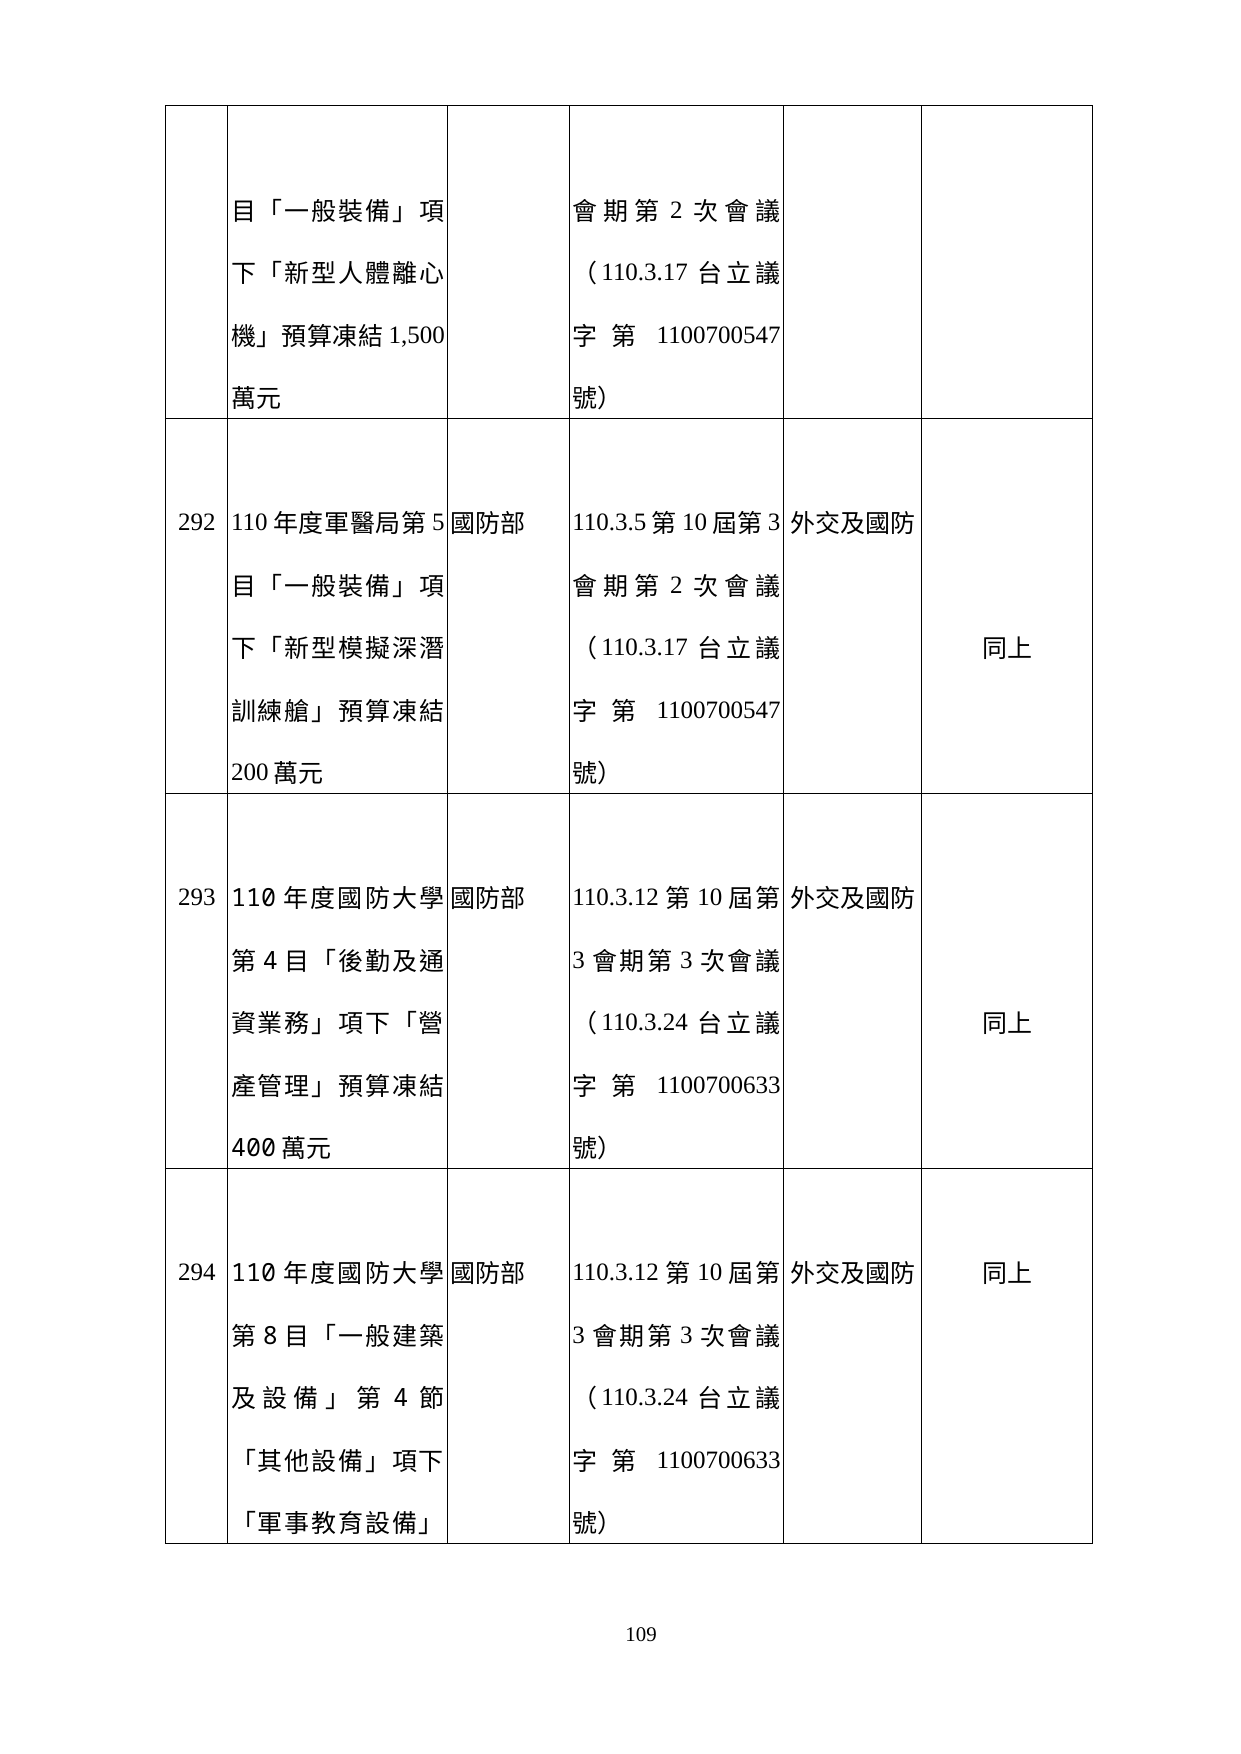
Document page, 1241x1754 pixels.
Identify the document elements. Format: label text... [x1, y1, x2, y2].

table_cell [922, 106, 1092, 418]
table_cell 國防部 [448, 794, 569, 1168]
table_cell [448, 106, 569, 418]
table_cell 國防部 [448, 1169, 569, 1543]
table_cell 外交及國防 [784, 1169, 921, 1543]
table_cell 110年度國防大學第4目「後勤及通資業務」項下「營產管理」預算凍結400萬元 [228, 794, 447, 1168]
table_cell 110.3.12第10屆第3會期第3次會議（110.3.24台立議字第1100700633號） [570, 794, 783, 1168]
table_cell [166, 419, 227, 793]
table_cell 110.3.12第10屆第3會期第3次會議（110.3.24台立議字第1100700633號） [570, 1169, 783, 1543]
table_cell [166, 106, 227, 418]
table_cell 外交及國防 [784, 794, 921, 1168]
table_cell 國防部 [448, 419, 569, 793]
table_cell 外交及國防 [784, 419, 921, 793]
table_cell 會期第2次會議（110.3.17台立議字第1100700547號） [570, 106, 783, 418]
table_cell 110.3.5第10屆第3會期第2次會議（110.3.17台立議字第1100700547號） [570, 419, 783, 793]
table_cell 110年度國防大學第8目「一般建築及設備」第4節「其他設備」項下「軍事教育設備」 [228, 1169, 447, 1543]
table_cell 同上 [922, 419, 1092, 793]
table_cell 110年度軍醫局第5目「一般裝備」項下「新型模擬深潛訓練艙」預算凍結200萬元 [228, 419, 447, 793]
table_cell 同上 [922, 1169, 1092, 1543]
table_cell [784, 106, 921, 418]
table_cell [166, 1169, 227, 1543]
table_cell [166, 794, 227, 1168]
table_cell 目「一般裝備」項下「新型人體離心機」預算凍結1,500萬元 [228, 106, 447, 418]
table_cell 同上 [922, 794, 1092, 1168]
